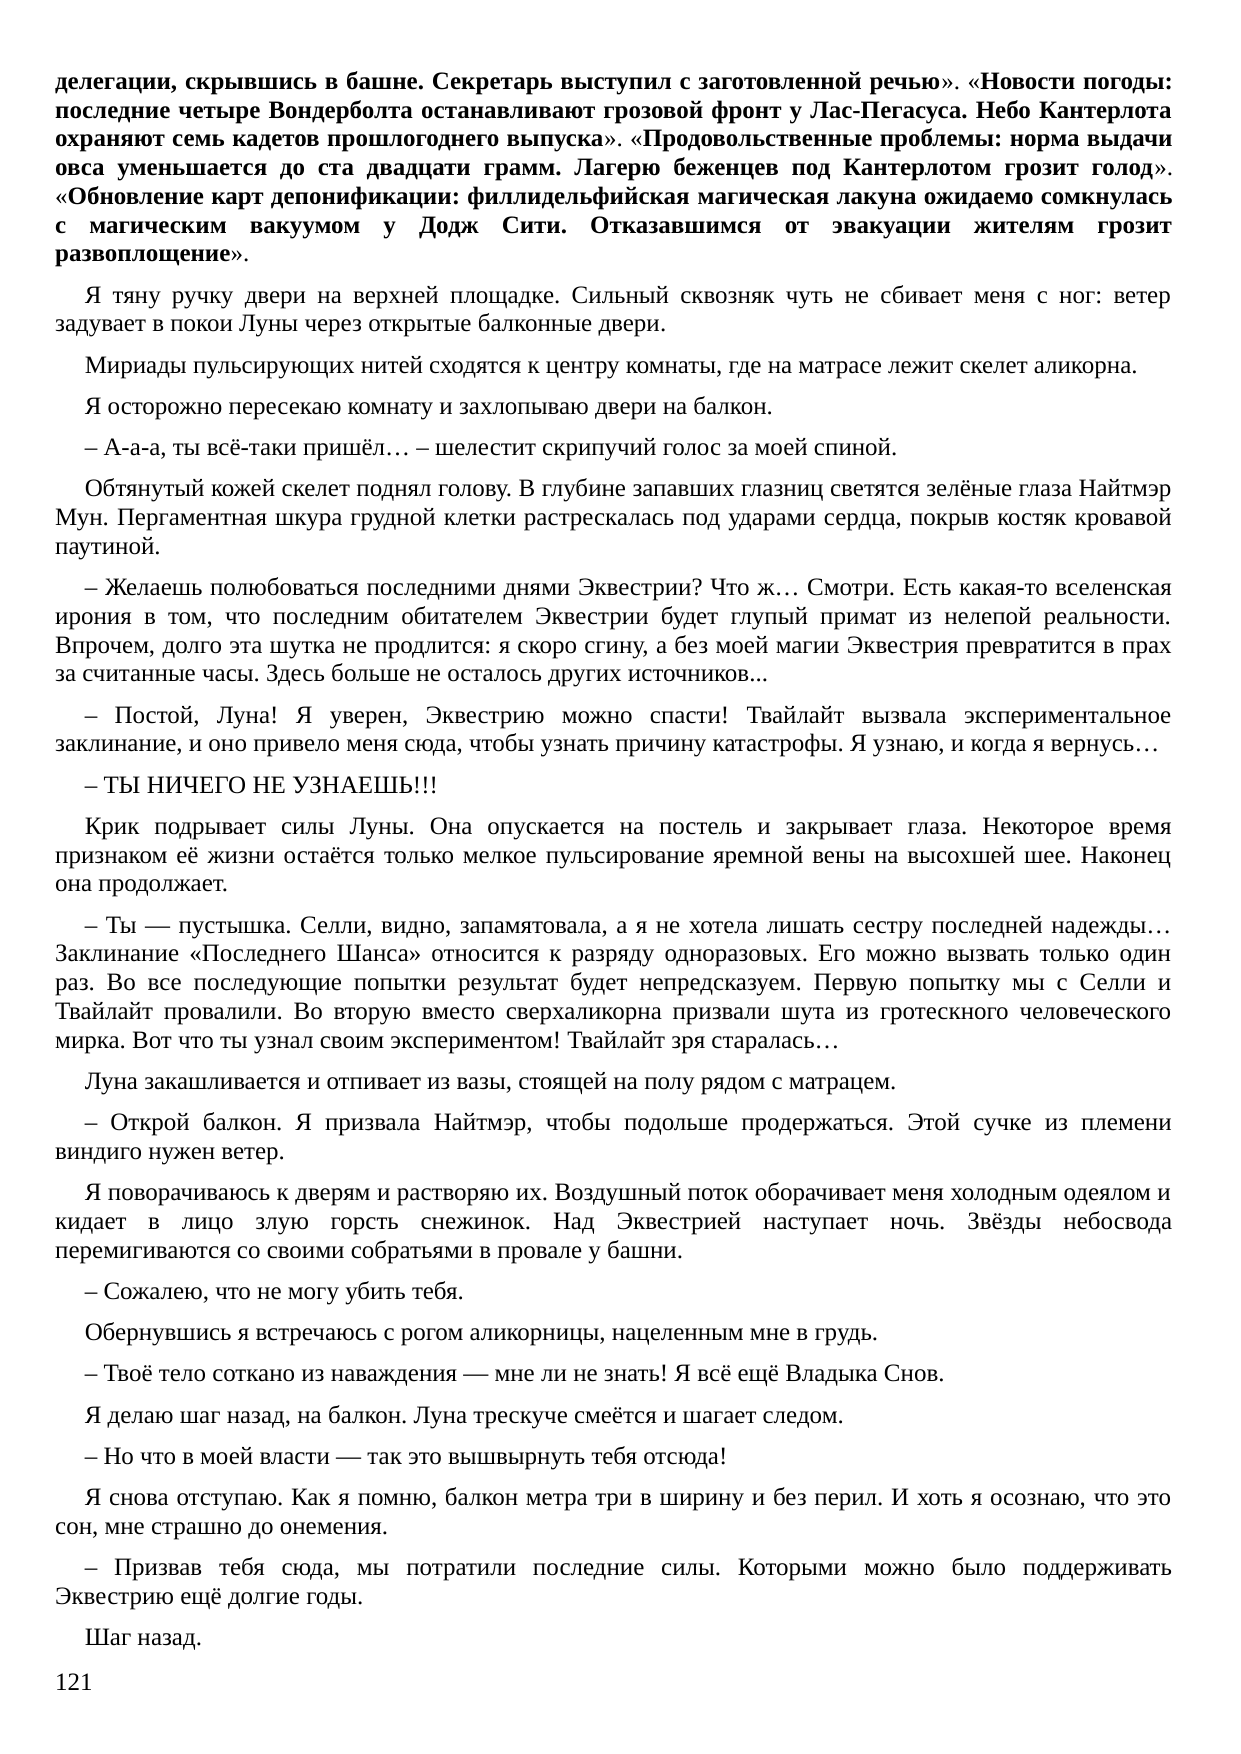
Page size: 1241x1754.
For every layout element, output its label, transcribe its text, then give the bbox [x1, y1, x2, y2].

text Я тяну ручку двери на верхней площадке. Сильный сквозняк чуть не сбивает меня с ног: ветер задувает в покои Луны через открытые балконные двери. [55, 280, 1173, 337]
text Я снова отступаю. Как я помню, балкон метра три в ширину и без перил. И хоть я осознаю, что это сон, мне страшно до онемения. [55, 1482, 1173, 1540]
text – Постой, Луна! Я уверен, Эквестрию можно спасти! Твайлайт вызвала экспериментальное заклинание, и оно привело меня сюда, чтобы узнать причину катастрофы. Я узнаю, и когда я вернусь… [55, 700, 1173, 757]
text Обтянутый кожей скелет поднял голову. В глубине запавших глазниц светятся зелёные глаза Найтмэр Мун. Пергаментная шкура грудной клетки растрескалась под ударами сердца, покрыв костяк кровавой паутиной. [55, 473, 1173, 560]
text – Но что в моей власти — так это вышвырнуть тебя отсюда! [55, 1441, 1173, 1470]
text – Желаешь полюбоваться последними днями Эквестрии? Что ж… Смотри. Есть какая-то вселенская ирония в том, что последним обитателем Эквестрии будет глупый примат из нелепой реальности. Впрочем, долго эта шутка не продлится: я скоро сгину, а без моей магии Эквестрия превратится в прах за считанные часы. Здесь больше не осталось других источников... [55, 572, 1173, 687]
text Я поворачиваюсь к дверям и растворяю их. Воздушный поток оборачивает меня холодным одеялом и кидает в лицо злую горсть снежинок. Над Эквестрией наступает ночь. Звёзды небосвода перемигиваются со своими собратьями в провале у башни. [55, 1177, 1173, 1263]
text – А-а-а, ты всё-таки пришёл… – шелестит скрипучий голос за моей спиной. [55, 432, 1173, 461]
text – Твоё тело соткано из наваждения — мне ли не знать! Я всё ещё Владыка Снов. [55, 1358, 1173, 1387]
text Луна закашливается и отпивает из вазы, стоящей на полу рядом с матрацем. [55, 1066, 1173, 1095]
text Я делаю шаг назад, на балкон. Луна трескуче смеётся и шагает следом. [55, 1400, 1173, 1428]
text – Призвав тебя сюда, мы потратили последние силы. Которыми можно было поддерживать Эквестрию ещё долгие годы. [55, 1552, 1173, 1610]
text Я осторожно пересекаю комнату и захлопываю двери на балкон. [55, 391, 1173, 420]
text Мириады пульсирующих нитей сходятся к центру комнаты, где на матрасе лежит скелет аликорна. [55, 350, 1173, 378]
text Крик подрывает силы Луны. Она опускается на постель и закрывает глаза. Некоторое время признаком её жизни остаётся только мелкое пульсирование яремной вены на высохшей шее. Наконец она продолжает. [55, 811, 1173, 897]
text – ТЫ НИЧЕГО НЕ УЗНАЕШЬ!!! [55, 770, 1173, 798]
text Шаг назад. [55, 1622, 1173, 1651]
text – Ты — пустышка. Селли, видно, запамятовала, а я не хотела лишать сестру последней надежды… Заклинание «Последнего Шанса» относится к разряду одноразовых. Его можно вызвать только один раз. Во все последующие попытки результат будет непредсказуем. Первую попытку мы с Селли и Твайлайт провалили. Во вторую вместо сверхаликорна призвали шута из гротескного человеческого мирка. Вот что ты узнал своим экспериментом! Твайлайт зря старалась… [55, 910, 1173, 1053]
text Обернувшись я встречаюсь с рогом аликорницы, нацеленным мне в грудь. [55, 1317, 1173, 1346]
text – Открой балкон. Я призвала Найтмэр, чтобы подольше продержаться. Этой сучке из племени виндиго нужен ветер. [55, 1107, 1173, 1165]
text – Сожалею, что не могу убить тебя. [55, 1276, 1173, 1305]
text делегации, скрывшись в башне. Секретарь выступил с заготовленной речью». «Новости погоды: последние четыре Вондерболта останавливают грозовой фронт у Лас-Пегасуса. Небо Кантерлота охраняют семь кадетов прошлогоднего выпуска». «Продовольственные проблемы: норма выдачи овса уменьшается до ста двадцати грамм. Лагерю беженцев под Кантерлотом грозит голод». «Обновление карт депонификации: филлидельфийская магическая лакуна ожидаемо сомкнулась с магическим вакуумом у Додж Сити. Отказавшимся от эвакуации жителям грозит развоплощение». [55, 66, 1173, 267]
